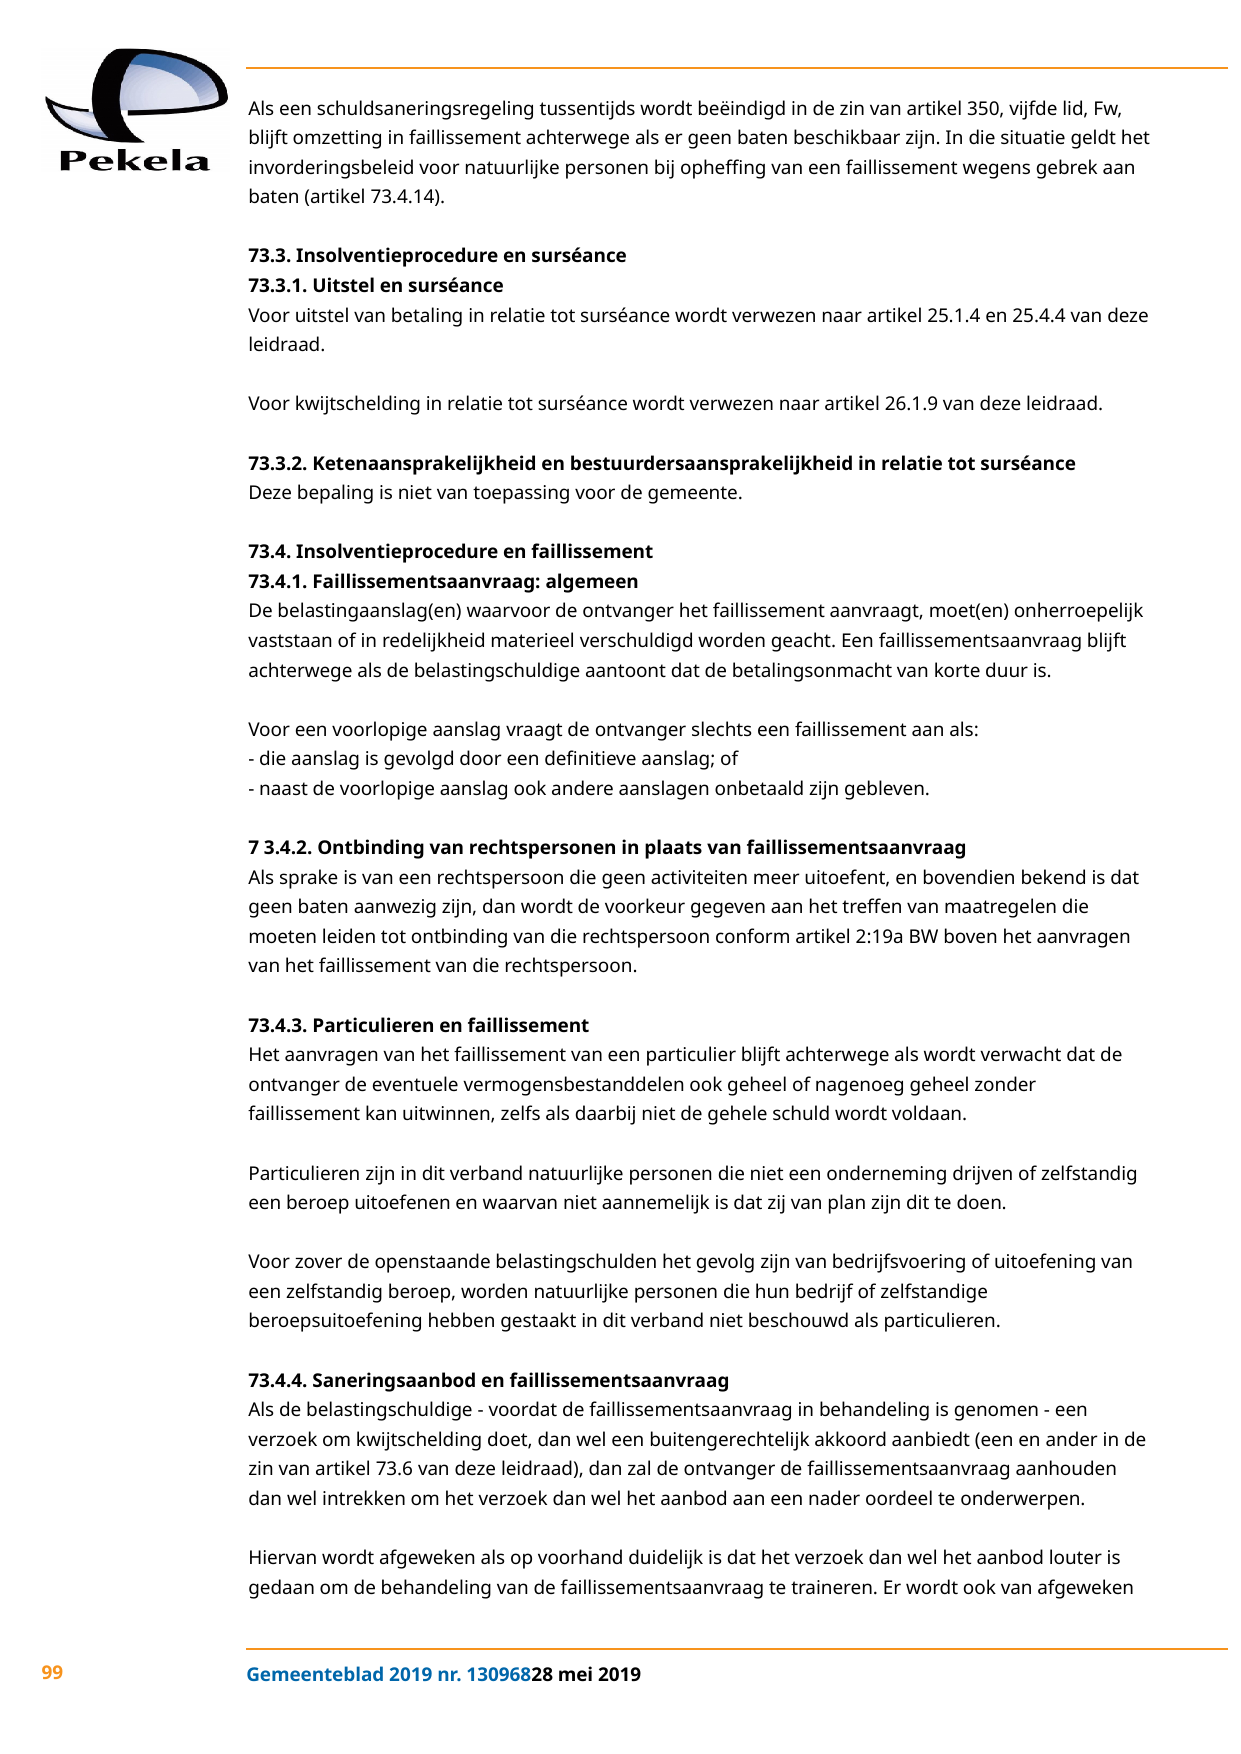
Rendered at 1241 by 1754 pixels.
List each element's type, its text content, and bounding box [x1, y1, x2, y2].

text Particulieren zijn in dit verband natuurlijke personen die niet een onderneming drijven of zelfstandig een beroep uitoefenen en waarvan niet aannemelijk is dat zij van plan zijn dit te doen. [248, 1160, 1152, 1215]
text Het aanvragen van het faillissement van een particulier blijft achterwege als wordt verwacht dat de ontvanger de eventuele vermogensbestanddelen ook geheel of nagenoeg geheel zonder faillissement kan uitwinnen, zelfs als daarbij niet de gehele schuld wordt voldaan. [248, 1041, 1152, 1126]
picture [41, 47, 231, 172]
text - naast de voorlopige aanslag ook andere aanslagen onbetaald zijn gebleven. [248, 775, 1152, 801]
text Hiervan wordt afgeweken als op voorhand duidelijk is dat het verzoek dan wel het aanbod louter is gedaan om de behandeling van de faillissementsaanvraag te traineren. Er wordt ook van afgeweken [248, 1544, 1152, 1600]
text 73.4.1. Faillissementsaanvraag: algemeen [248, 568, 1152, 594]
text Als de belastingschuldige - voordat de faillissementsaanvraag in behandeling is genomen - een verzoek om kwijtschelding doet, dan wel een buitengerechtelijk akkoord aanbiedt (een en ander in de zin van artikel 73.6 van deze leidraad), dan zal de ontvanger de faillissementsaanvraag aanhouden dan wel intrekken om het verzoek dan wel het aanbod aan een nader oordeel te onderwerpen. [248, 1396, 1152, 1511]
text 7 3.4.2. Ontbinding van rechtspersonen in plaats van faillissementsaanvraag [248, 834, 1152, 860]
text 73.4.4. Saneringsaanbod en faillissementsaanvraag [248, 1367, 1152, 1393]
text 73.4. Insolventieprocedure en faillissement [248, 538, 1152, 564]
text Voor een voorlopige aanslag vraagt de ontvanger slechts een faillissement aan als: [248, 716, 1152, 742]
text 73.3. Insolventieprocedure en surséance [248, 243, 1152, 268]
text Deze bepaling is niet van toepassing voor de gemeente. [248, 479, 1152, 505]
text - die aanslag is gevolgd door een definitieve aanslag; of [248, 746, 1152, 771]
text De belastingaanslag(en) waarvoor de ontvanger het faillissement aanvraagt, moet(en) onherroepelijk vaststaan of in redelijkheid materieel verschuldigd worden geacht. Een faillissementsaanvraag blijft achterwege als de belastingschuldige aantoont dat de betalingsonmacht van korte duur is. [248, 598, 1152, 683]
text Als sprake is van een rechtspersoon die geen activiteiten meer uitoefent, en bovendien bekend is dat geen baten aanwezig zijn, dan wordt de voorkeur gegeven aan het treffen van maatregelen die moeten leiden tot ontbinding van die rechtspersoon conform artikel 2:19a BW boven het aanvragen van het faillissement van die rechtspersoon. [248, 864, 1152, 978]
text 73.3.2. Ketenaansprakelijkheid en bestuurdersaansprakelijkheid in relatie tot surséance [248, 450, 1152, 476]
text Voor zover de openstaande belastingschulden het gevolg zijn van bedrijfsvoering of uitoefening van een zelfstandig beroep, worden natuurlijke personen die hun bedrijf of zelfstandige beroepsuitoefening hebben gestaakt in dit verband niet beschouwd als particulieren. [248, 1248, 1152, 1333]
text Voor uitstel van betaling in relatie tot surséance wordt verwezen naar artikel 25.1.4 en 25.4.4 van deze leidraad. [248, 302, 1152, 357]
text Als een schuldsaneringsregeling tussentijds wordt beëindigd in de zin van artikel 350, vijfde lid, Fw, blijft omzetting in faillissement achterwege als er geen baten beschikbaar zijn. In die situatie geldt het invorderingsbeleid voor natuurlijke personen bij opheffing van een faillissement wegens gebrek aan baten (artikel 73.4.14). [248, 95, 1152, 209]
text Voor kwijtschelding in relatie tot surséance wordt verwezen naar artikel 26.1.9 van deze leidraad. [248, 391, 1152, 416]
text 73.4.3. Particulieren en faillissement [248, 1012, 1152, 1038]
text 73.3.1. Uitstel en surséance [248, 272, 1152, 298]
